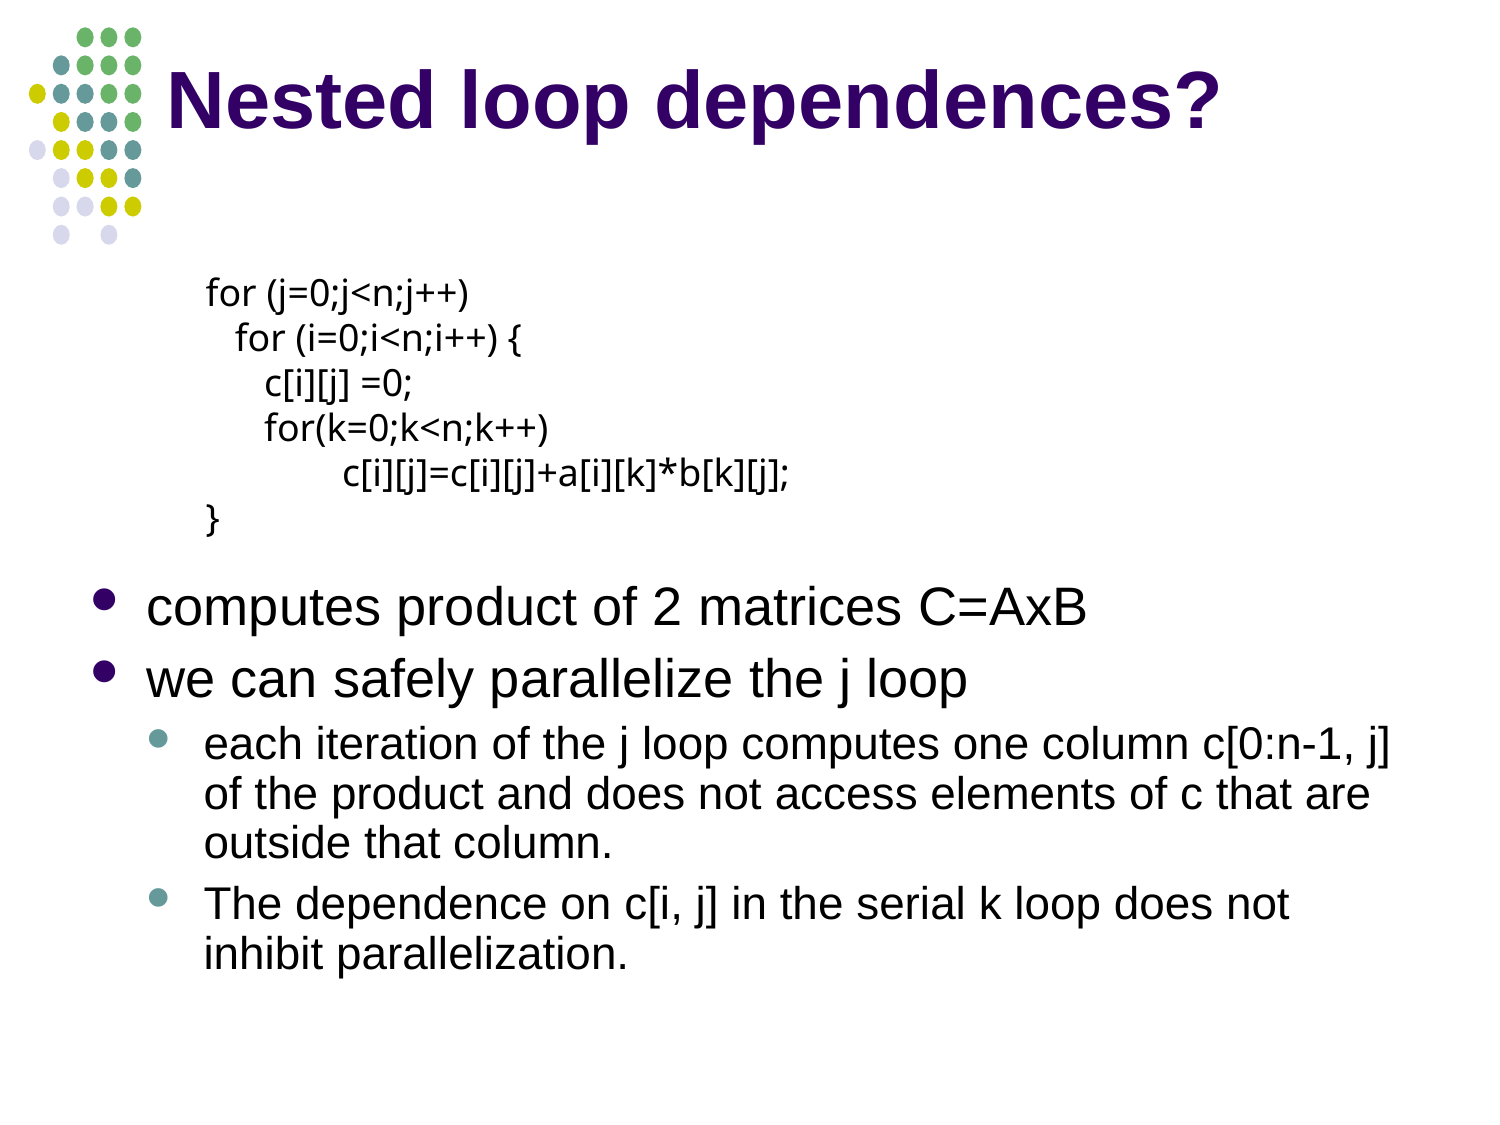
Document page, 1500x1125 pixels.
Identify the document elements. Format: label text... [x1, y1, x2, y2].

list computes product of 2 matrices C=AxB we can safely parallelize the j loop each iteration of the j loop computes one column c[0:n-1, j] of the product and does not access elements of c that are outside that column. The dependence on c[i, j] in the serial k loop does not inhibit parallelization. [75, 571, 1426, 1006]
title Nested loop dependences? [151, 40, 1390, 176]
text_box for (j=0;j<n;j++) for (i=0;i<n;i++) { c[i][j] =0; for(k=0;k<n;k++) c[i][j]=c[i][j]+a[i][k]*b[k][j]; } [190, 261, 1320, 547]
